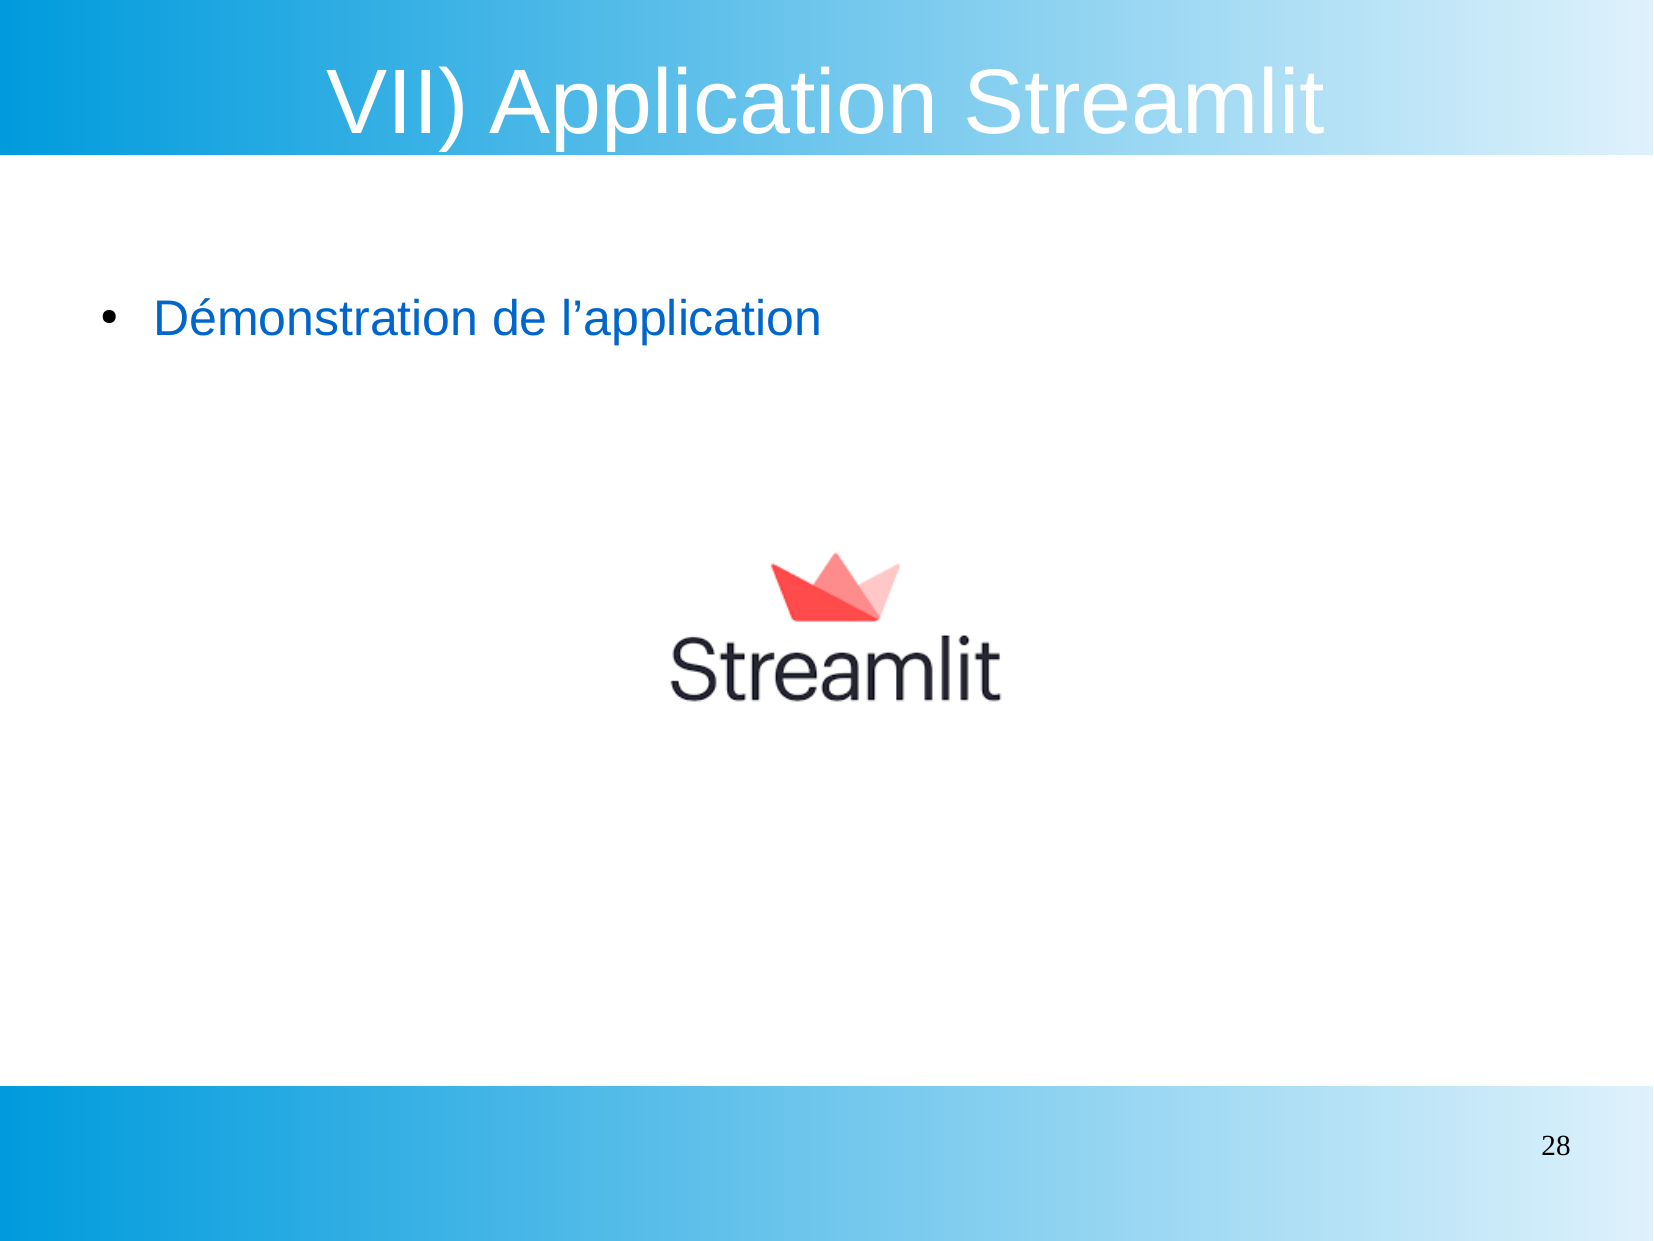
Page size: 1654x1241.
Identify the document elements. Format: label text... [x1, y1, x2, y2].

title VII) Application Streamlit [82, 49, 1571, 155]
picture [607, 489, 1061, 761]
list Démonstration de l’application [82, 290, 1571, 1010]
